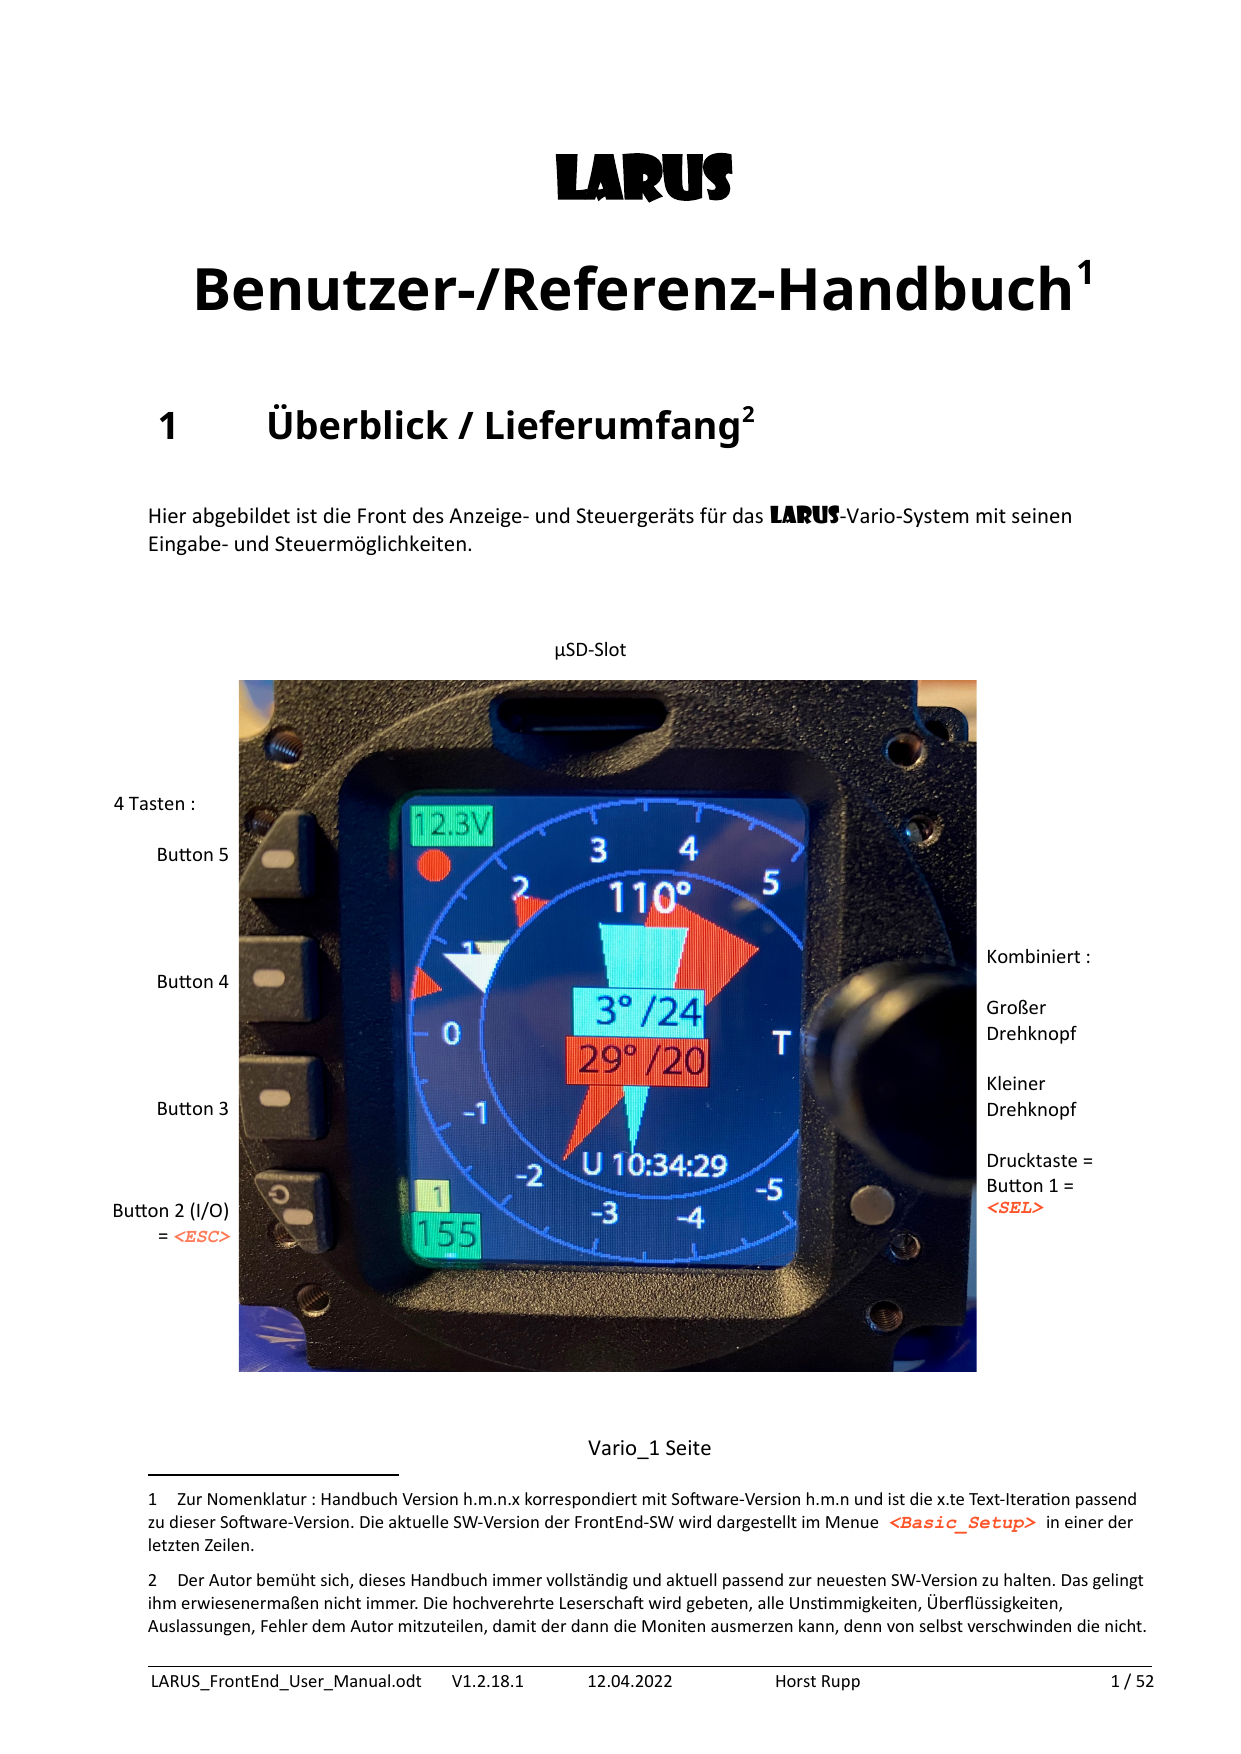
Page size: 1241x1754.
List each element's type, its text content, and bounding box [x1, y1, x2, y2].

text Hier abgebildet ist die Front des Anzeige- und Steuergeräts für das LARUS-Vario-System mit seinen Eingabe- und Steuermöglichkeiten. [148, 500, 1152, 557]
text Der Autor bemüht sich, dieses Handbuch immer vollständig und aktuell passend zur neuesten SW-Version zu halten. Das gelingt ihm erwiesenermaßen nicht immer. Die hochverehrte Leserschaft wird gebeten, alle Unstimmigkeiten, Überflüssigkeiten, Auslassungen, Fehler dem Autor mitzuteilen, damit der dann die Moniten ausmerzen kann, denn von selbst verschwinden die nicht. [148, 1568, 1152, 1660]
title LARUS [148, 138, 1140, 210]
picture [238, 680, 977, 1372]
text Vario_1 Seite [148, 1433, 1152, 1461]
subtitle Überblick / Lieferumfang [148, 399, 1128, 450]
title Benutzer-/Referenz-Handbuch [148, 248, 1140, 327]
text Zur Nomenklatur : Handbuch Version h.m.n.x korrespondiert mit Software-Version h.m.n und ist die x.te Text-Iteration passend zu dieser Software-Version. Die aktuelle SW-Version der FrontEnd-SW wird dargestellt im Menue <Basic_Setup> in einer der letzten Zeilen. [148, 1487, 1152, 1557]
